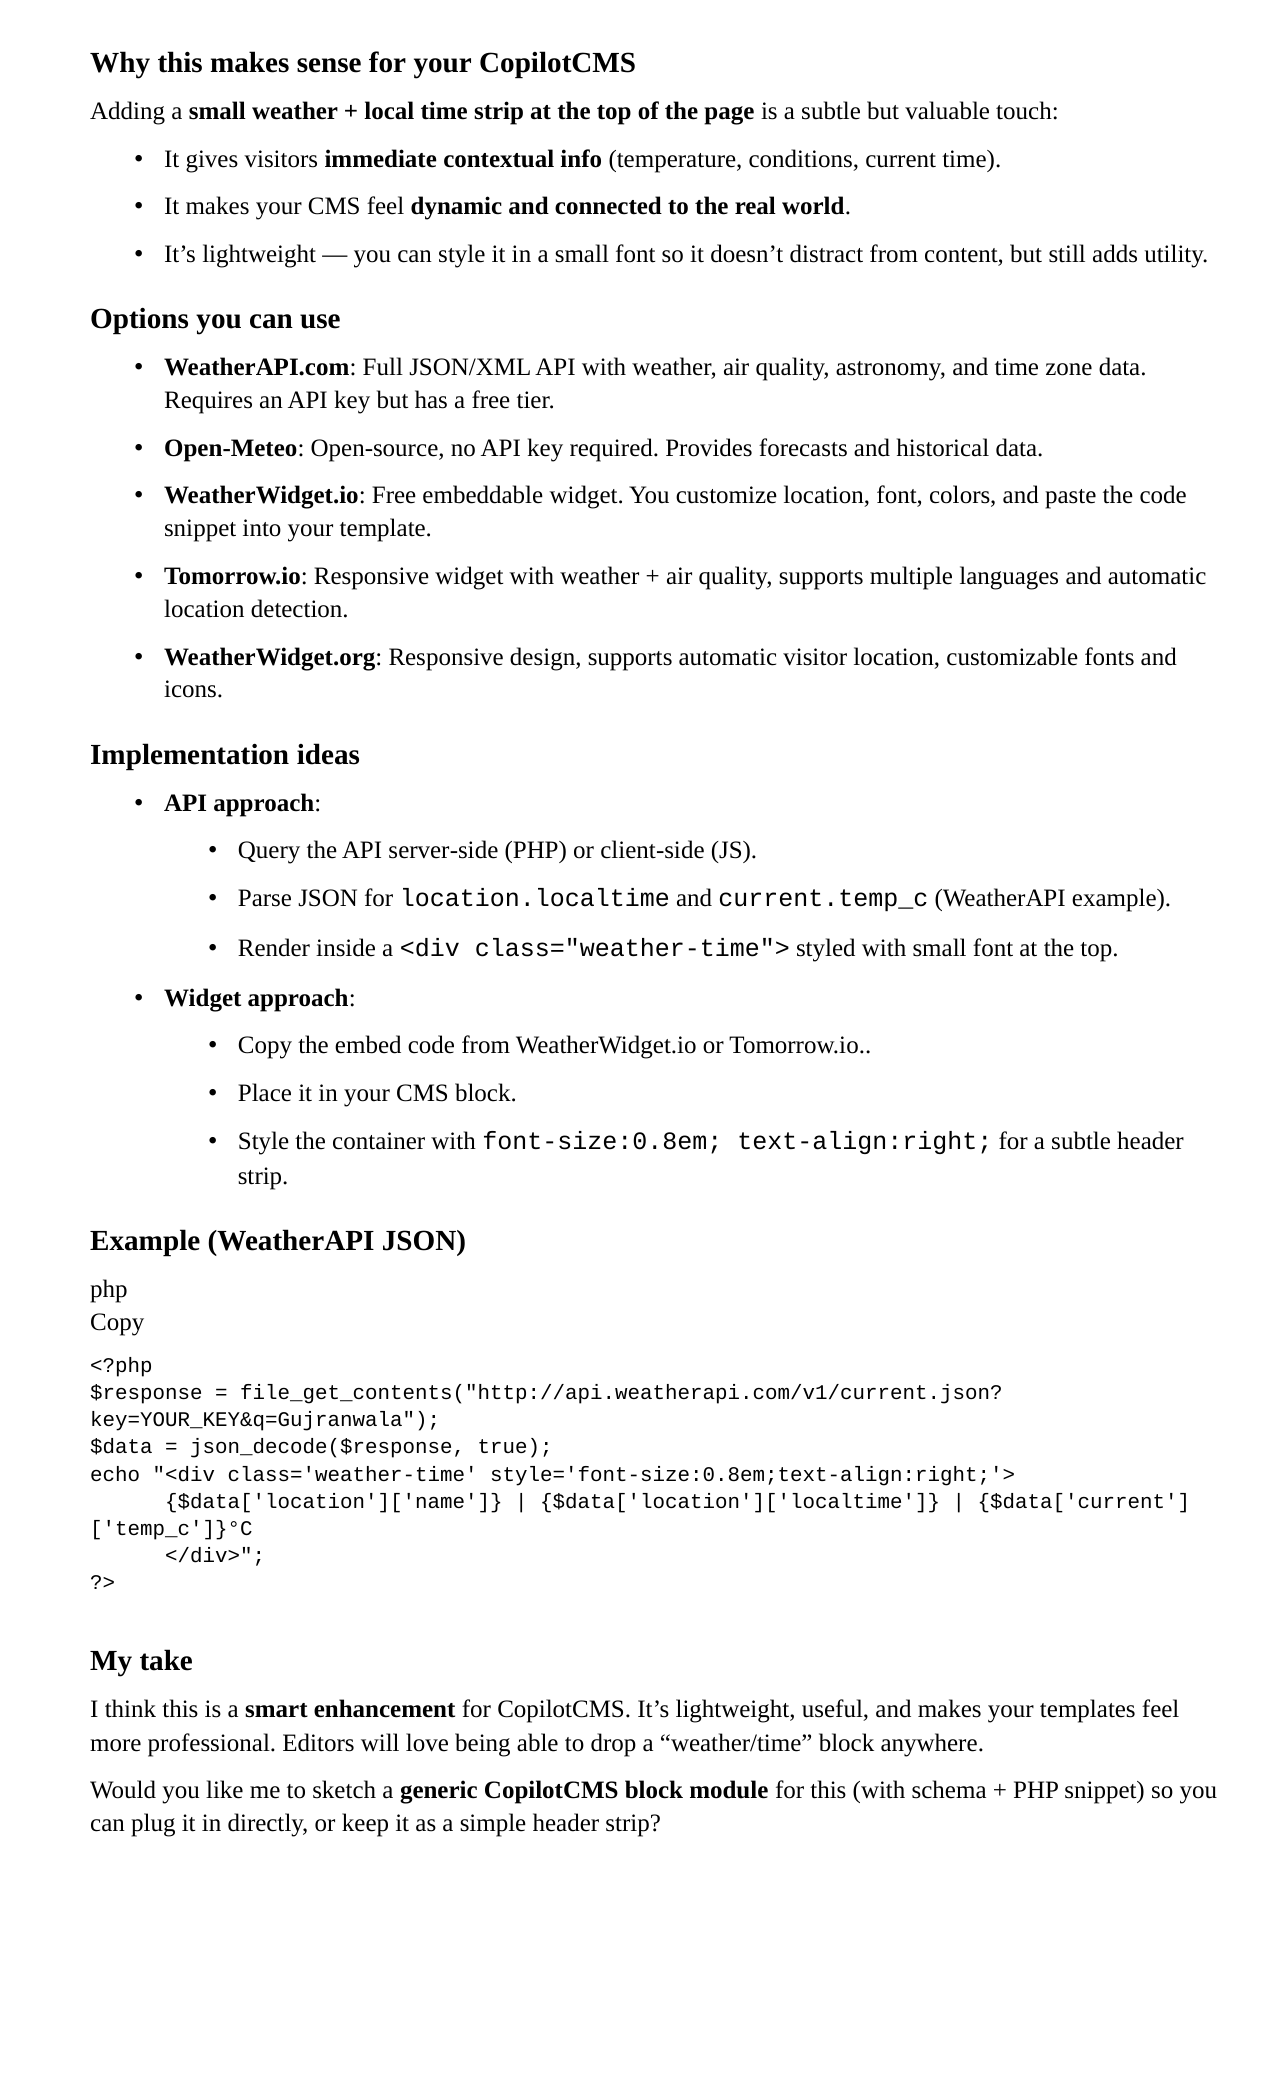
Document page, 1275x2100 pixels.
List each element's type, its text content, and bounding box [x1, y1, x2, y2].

list Place it in your CMS block. [208, 1078, 1230, 1107]
list Widget approach: [134, 983, 1230, 1012]
list WeatherWidget.io: Free embeddable widget. You customize location, font, colors, and paste the code snippet into your template. [134, 480, 1230, 542]
subtitle Implementation ideas [90, 737, 1230, 770]
text echo "<div class='weather-time' style='font-size:0.8em;text-align:right;'> [90, 1463, 1230, 1487]
subtitle Example (WeatherAPI JSON) [90, 1223, 1230, 1257]
text </div>"; [90, 1545, 1230, 1569]
list WeatherWidget.org: Responsive design, supports automatic visitor location, customizable fonts and icons. [134, 642, 1230, 703]
subtitle Why this makes sense for your CopilotCMS [90, 45, 1230, 78]
list It gives visitors immediate contextual info (temperature, conditions, current time). [134, 144, 1230, 172]
list API approach: [134, 788, 1230, 817]
list WeatherAPI.com: Full JSON/XML API with weather, air quality, astronomy, and time zone data. Requires an API key but has a free tier. [134, 352, 1230, 414]
text <?php [90, 1355, 1230, 1378]
list It’s lightweight — you can style it in a small font so it doesn’t distract from content, but still adds utility. [134, 239, 1230, 268]
list It makes your CMS feel dynamic and connected to the real world. [134, 191, 1230, 220]
text {$data['location']['name']} | {$data['location']['localtime']} | {$data['current']['temp_c']}°C [90, 1491, 1230, 1542]
list Render inside a <div class="weather-time"> styled with small font at the top. [208, 933, 1230, 964]
text I think this is a smart enhancement for CopilotCMS. It’s lightweight, useful, and makes your templates feel more professional. Editors will love being able to drop a “weather/time” block anywhere. [90, 1694, 1230, 1756]
text ?> [90, 1572, 1230, 1596]
subtitle My take [90, 1643, 1230, 1677]
list Style the container with font-size:0.8em; text-align:right; for a subtle header strip. [208, 1126, 1230, 1190]
text $data = json_decode($response, true); [90, 1436, 1230, 1460]
text Would you like me to sketch a generic CopilotCMS block module for this (with schema + PHP snippet) so you can plug it in directly, or keep it as a simple header strip? [90, 1775, 1230, 1837]
list Tomorrow.io: Responsive widget with weather + air quality, supports multiple languages and automatic location detection. [134, 561, 1230, 623]
text $response = file_get_contents("http://api.weatherapi.com/v1/current.json?key=YOUR_KEY&q=Gujranwala"); [90, 1382, 1230, 1433]
list Copy the embed code from WeatherWidget.io or Tomorrow.io.. [208, 1031, 1230, 1059]
text php [90, 1274, 1230, 1303]
list Query the API server‑side (PHP) or client‑side (JS). [208, 835, 1230, 864]
list Open‑Meteo: Open‑source, no API key required. Provides forecasts and historical data. [134, 433, 1230, 461]
text Adding a small weather + local time strip at the top of the page is a subtle but valuable touch: [90, 96, 1230, 125]
list Parse JSON for location.localtime and current.temp_c (WeatherAPI example). [208, 883, 1230, 914]
subtitle Options you can use [90, 301, 1230, 334]
text Copy [90, 1307, 1230, 1336]
